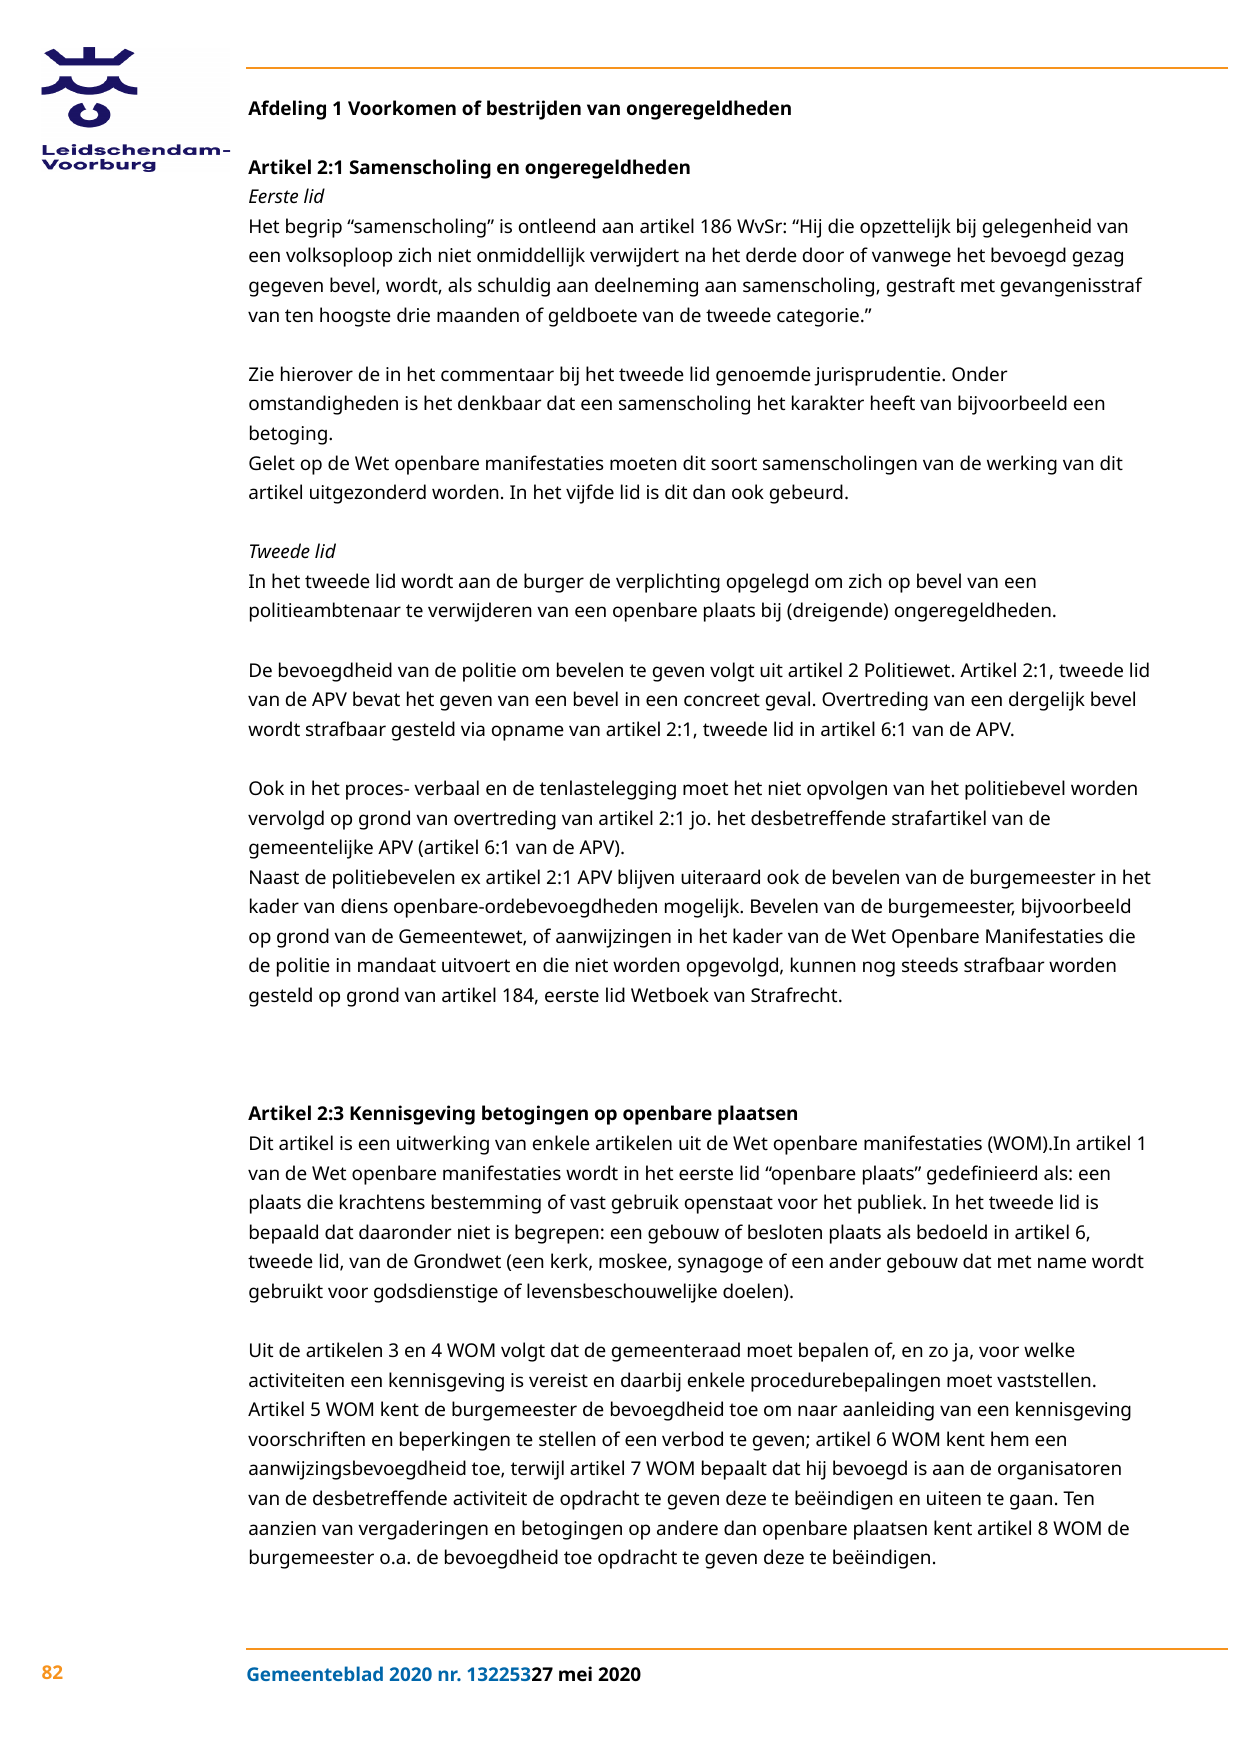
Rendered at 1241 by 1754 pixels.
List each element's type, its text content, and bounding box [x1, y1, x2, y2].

text Afdeling 1 Voorkomen of bestrijden van ongeregeldheden [248, 95, 1152, 121]
text Artikel 2:3 Kennisgeving betogingen op openbare plaatsen [248, 1101, 1152, 1126]
text Uit de artikelen 3 en 4 WOM volgt dat de gemeenteraad moet bepalen of, en zo ja, voor welke activiteiten een kennisgeving is vereist en daarbij enkele procedurebepalingen moet vaststellen. Artikel 5 WOM kent de burgemeester de bevoegdheid toe om naar aanleiding van een kennisgeving voorschriften en beperkingen te stellen of een verbod te geven; artikel 6 WOM kent hem een aanwijzingsbevoegdheid toe, terwijl artikel 7 WOM bepaalt dat hij bevoegd is aan de organisatoren van de desbetreffende activiteit de opdracht te geven deze te beëindigen en uiteen te gaan. Ten aanzien van vergaderingen en betogingen op andere dan openbare plaatsen kent artikel 8 WOM de burgemeester o.a. de bevoegdheid toe opdracht te geven deze te beëindigen. [248, 1337, 1152, 1570]
text Eerste lid [248, 183, 1152, 209]
text Ook in het proces- verbaal en de tenlastelegging moet het niet opvolgen van het politiebevel worden vervolgd op grond van overtreding van artikel 2:1 jo. het desbetreffende strafartikel van de gemeentelijke APV (artikel 6:1 van de APV). [248, 775, 1152, 860]
text Naast de politiebevelen ex artikel 2:1 APV blijven uiteraard ook de bevelen van de burgemeester in het kader van diens openbare-ordebevoegdheden mogelijk. Bevelen van de burgemeester, bijvoorbeeld op grond van de Gemeentewet, of aanwijzingen in het kader van de Wet Openbare Manifestaties die de politie in mandaat uitvoert en die niet worden opgevolgd, kunnen nog steeds strafbaar worden gesteld op grond van artikel 184, eerste lid Wetboek van Strafrecht. [248, 864, 1152, 1008]
text Tweede lid [248, 538, 1152, 564]
text Zie hierover de in het commentaar bij het tweede lid genoemde jurisprudentie. Onder omstandigheden is het denkbaar dat een samenscholing het karakter heeft van bijvoorbeeld een betoging. [248, 361, 1152, 446]
text In het tweede lid wordt aan de burger de verplichting opgelegd om zich op bevel van een politieambtenaar te verwijderen van een openbare plaats bij (dreigende) ongeregeldheden. [248, 568, 1152, 623]
text Gelet op de Wet openbare manifestaties moeten dit soort samenscholingen van de werking van dit artikel uitgezonderd worden. In het vijfde lid is dit dan ook gebeurd. [248, 450, 1152, 505]
text Het begrip “samenscholing” is ontleend aan artikel 186 WvSr: “Hij die opzettelijk bij gelegenheid van een volksoploop zich niet onmiddellijk verwijdert na het derde door of vanwege het bevoegd gezag gegeven bevel, wordt, als schuldig aan deelneming aan samenscholing, gestraft met gevangenisstraf van ten hoogste drie maanden of geldboete van de tweede categorie.” [248, 213, 1152, 328]
picture [41, 47, 231, 172]
text Dit artikel is een uitwerking van enkele artikelen uit de Wet openbare manifestaties (WOM).In artikel 1 van de Wet openbare manifestaties wordt in het eerste lid “openbare plaats” gedefinieerd als: een plaats die krachtens bestemming of vast gebruik openstaat voor het publiek. In het tweede lid is bepaald dat daaronder niet is begrepen: een gebouw of besloten plaats als bedoeld in artikel 6, tweede lid, van de Grondwet (een kerk, moskee, synagoge of een ander gebouw dat met name wordt gebruikt voor godsdienstige of levensbeschouwelijke doelen). [248, 1130, 1152, 1304]
text Artikel 2:1 Samenscholing en ongeregeldheden [248, 154, 1152, 180]
text De bevoegdheid van de politie om bevelen te geven volgt uit artikel 2 Politiewet. Artikel 2:1, tweede lid van de APV bevat het geven van een bevel in een concreet geval. Overtreding van een dergelijk bevel wordt strafbaar gesteld via opname van artikel 2:1, tweede lid in artikel 6:1 van de APV. [248, 657, 1152, 742]
